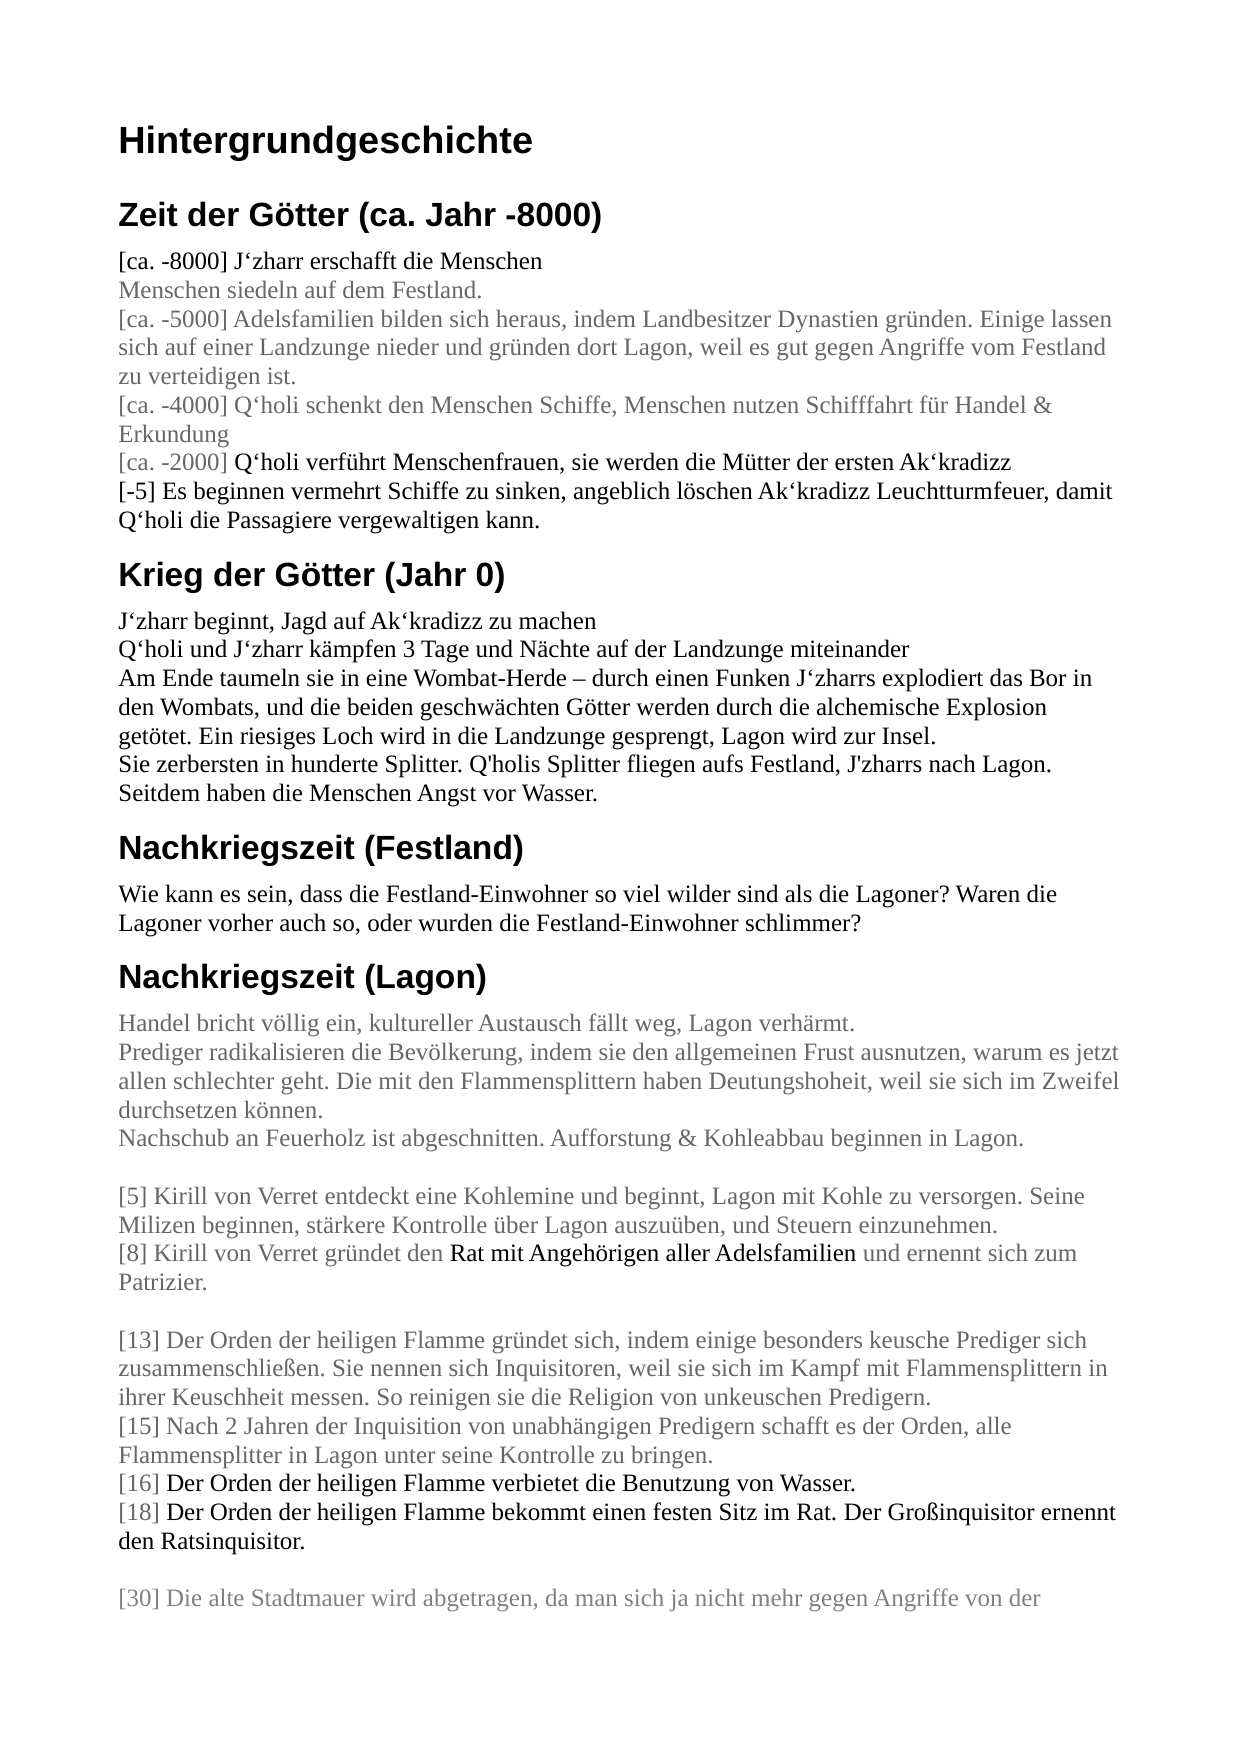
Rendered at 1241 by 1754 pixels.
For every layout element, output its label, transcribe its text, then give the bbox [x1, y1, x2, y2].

text Handel bricht völlig ein, kultureller Austausch fällt weg, Lagon verhärmt. [118, 1008, 1122, 1037]
text Sie zerbersten in hunderte Splitter. Q'holis Splitter fliegen aufs Festland, J'zharrs nach Lagon. [118, 749, 1122, 778]
text [ca. -8000] J‘zharr erschafft die Menschen [118, 246, 1122, 275]
text Nachschub an Feuerholz ist abgeschnitten. Aufforstung & Kohleabbau beginnen in Lagon. [118, 1123, 1122, 1152]
subtitle Nachkriegszeit (Festland) [118, 828, 1122, 866]
text [13] Der Orden der heiligen Flamme gründet sich, indem einige besonders keusche Prediger sich zusammenschließen. Sie nennen sich Inquisitoren, weil sie sich im Kampf mit Flammensplittern in ihrer Keuschheit messen. So reinigen sie die Religion von unkeuschen Predigern. [118, 1325, 1122, 1411]
text [ca. -5000] Adelsfamilien bilden sich heraus, indem Landbesitzer Dynastien gründen. Einige lassen sich auf einer Landzunge nieder und gründen dort Lagon, weil es gut gegen Angriffe vom Festland zu verteidigen ist. [118, 304, 1122, 390]
text Wie kann es sein, dass die Festland-Einwohner so viel wilder sind als die Lagoner? Waren die Lagoner vorher auch so, oder wurden die Festland-Einwohner schlimmer? [118, 879, 1122, 936]
text [15] Nach 2 Jahren der Inquisition von unabhängigen Predigern schafft es der Orden, alle Flammensplitter in Lagon unter seine Kontrolle zu bringen. [118, 1411, 1122, 1468]
text Am Ende taumeln sie in eine Wombat-Herde – durch einen Funken J‘zharrs explodiert das Bor in den Wombats, und die beiden geschwächten Götter werden durch die alchemische Explosion getötet. Ein riesiges Loch wird in die Landzunge gesprengt, Lagon wird zur Insel. [118, 663, 1122, 749]
text Seitdem haben die Menschen Angst vor Wasser. [118, 778, 1122, 807]
text [30] Die alte Stadtmauer wird abgetragen, da man sich ja nicht mehr gegen Angriffe von der [118, 1583, 1122, 1612]
text J‘zharr beginnt, Jagd auf Ak‘kradizz zu machen [118, 606, 1122, 634]
text [8] Kirill von Verret gründet den Rat mit Angehörigen aller Adelsfamilien und ernennt sich zum Patrizier. [118, 1238, 1122, 1296]
text Menschen siedeln auf dem Festland. [118, 275, 1122, 304]
text [-5] Es beginnen vermehrt Schiffe zu sinken, angeblich löschen Ak‘kradizz Leuchtturmfeuer, damit Q‘holi die Passagiere vergewaltigen kann. [118, 476, 1122, 534]
text [ca. -2000] Q‘holi verführt Menschenfrauen, sie werden die Mütter der ersten Ak‘kradizz [118, 447, 1122, 476]
subtitle Hintergrundgeschichte [118, 118, 1122, 162]
text [16] Der Orden der heiligen Flamme verbietet die Benutzung von Wasser. [118, 1468, 1122, 1497]
text Q‘holi und J‘zharr kämpfen 3 Tage und Nächte auf der Landzunge miteinander [118, 634, 1122, 663]
subtitle Krieg der Götter (Jahr 0) [118, 554, 1122, 593]
text [ca. -4000] Q‘holi schenkt den Menschen Schiffe, Menschen nutzen Schifffahrt für Handel & Erkundung [118, 390, 1122, 447]
subtitle Nachkriegszeit (Lagon) [118, 957, 1122, 996]
text [18] Der Orden der heiligen Flamme bekommt einen festen Sitz im Rat. Der Großinquisitor ernennt den Ratsinquisitor. [118, 1497, 1122, 1555]
text Prediger radikalisieren die Bevölkerung, indem sie den allgemeinen Frust ausnutzen, warum es jetzt allen schlechter geht. Die mit den Flammensplittern haben Deutungshoheit, weil sie sich im Zweifel durchsetzen können. [118, 1037, 1122, 1123]
subtitle Zeit der Götter (ca. Jahr -8000) [118, 195, 1122, 234]
text [5] Kirill von Verret entdeckt eine Kohlemine und beginnt, Lagon mit Kohle zu versorgen. Seine Milizen beginnen, stärkere Kontrolle über Lagon auszuüben, und Steuern einzunehmen. [118, 1181, 1122, 1238]
